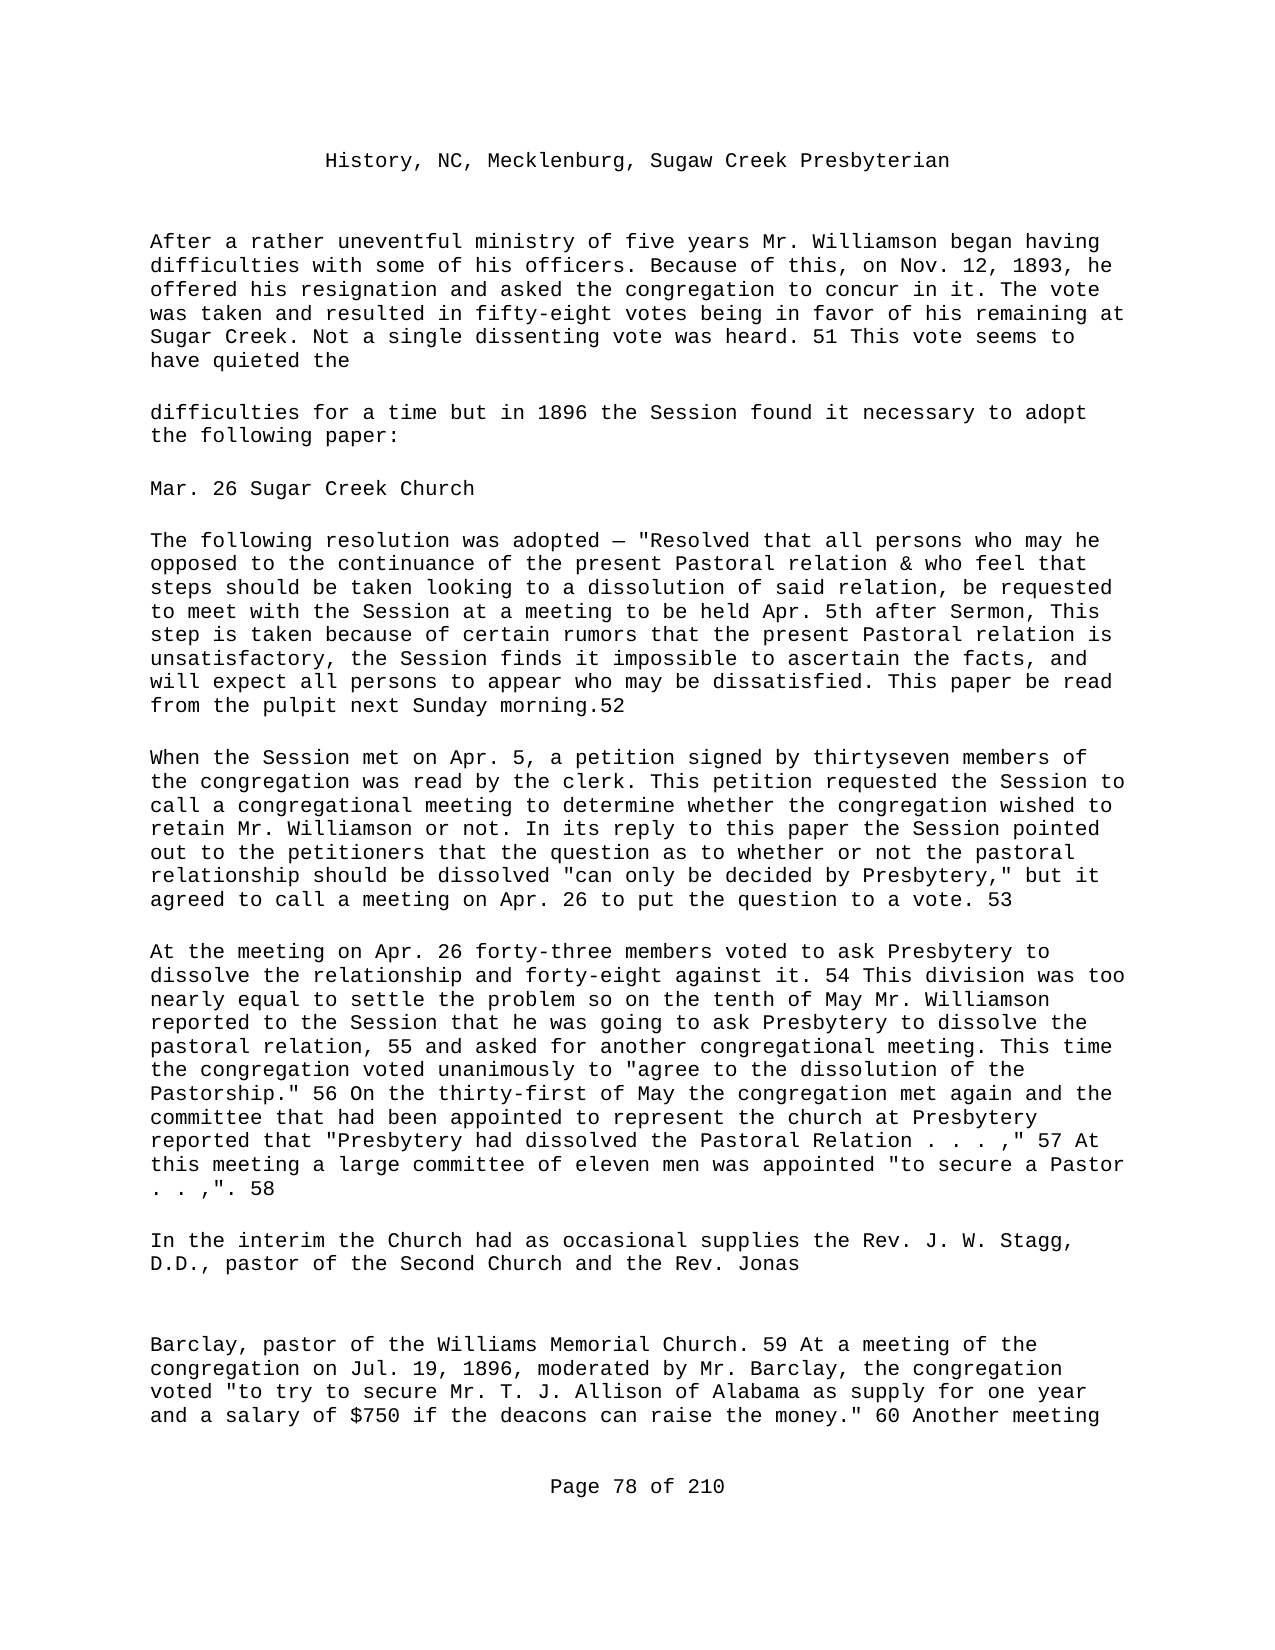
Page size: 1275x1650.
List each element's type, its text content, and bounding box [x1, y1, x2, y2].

text When the Session met on Apr. 5, a petition signed by thirtyseven members of the congregation was read by the clerk. This petition requested the Session to call a congregational meeting to determine whether the congregation wished to retain Mr. Williamson or not. In its reply to this paper the Session pointed out to the petitioners that the question as to whether or not the pastoral relationship should be dissolved "can only be decided by Presbytery," but it agreed to call a meeting on Apr. 26 to put the question to a vote. 53 [150, 747, 1125, 913]
text The following resolution was adopted — "Resolved that all persons who may he opposed to the continuance of the present Pastoral relation & who feel that steps should be taken looking to a dissolution of said relation, be requested to meet with the Session at a meeting to be held Apr. 5th after Sermon, This step is taken because of certain rumors that the present Pastoral relation is unsatisfactory, the Session finds it impossible to ascertain the facts, and will expect all persons to appear who may be dissatisfied. This paper be read from the pulpit next Sunday morning.52 [150, 530, 1125, 719]
text In the interim the Church had as occasional supplies the Rev. J. W. Stagg, D.D., pastor of the Second Church and the Rev. Jonas [150, 1230, 1125, 1277]
text After a rather uneventful ministry of five years Mr. Williamson began having difficulties with some of his officers. Because of this, on Nov. 12, 1893, he offered his resignation and asked the congregation to concur in it. The vote was taken and resulted in fifty-eight votes being in favor of his remaining at Sugar Creek. Not a single dissenting vote was heard. 51 This vote seems to have quieted the [150, 232, 1125, 373]
text difficulties for a time but in 1896 the Session found it necessary to adopt the following paper: [150, 402, 1125, 449]
text At the meeting on Apr. 26 forty-three members voted to ask Presbytery to dissolve the relationship and forty-eight against it. 54 This division was too nearly equal to settle the problem so on the tenth of May Mr. Williamson reported to the Session that he was going to ask Presbytery to dissolve the pastoral relation, 55 and asked for another congregational meeting. This time the congregation voted unanimously to "agree to the dissolution of the Pastorship." 56 On the thirty-first of May the congregation met again and the committee that had been appointed to represent the church at Presbytery reported that "Presbytery had dissolved the Pastoral Relation . . . ," 57 At this meeting a large committee of eleven men was appointed "to secure a Pastor . . ,". 58 [150, 941, 1125, 1201]
text Mar. 26 Sugar Creek Church [150, 478, 1125, 501]
text Barclay, pastor of the Williams Memorial Church. 59 At a meeting of the congregation on Jul. 19, 1896, moderated by Mr. Barclay, the congregation voted "to try to secure Mr. T. J. Allison of Alabama as supply for one year and a salary of $750 if the deacons can raise the money." 60 Another meeting [150, 1334, 1125, 1428]
